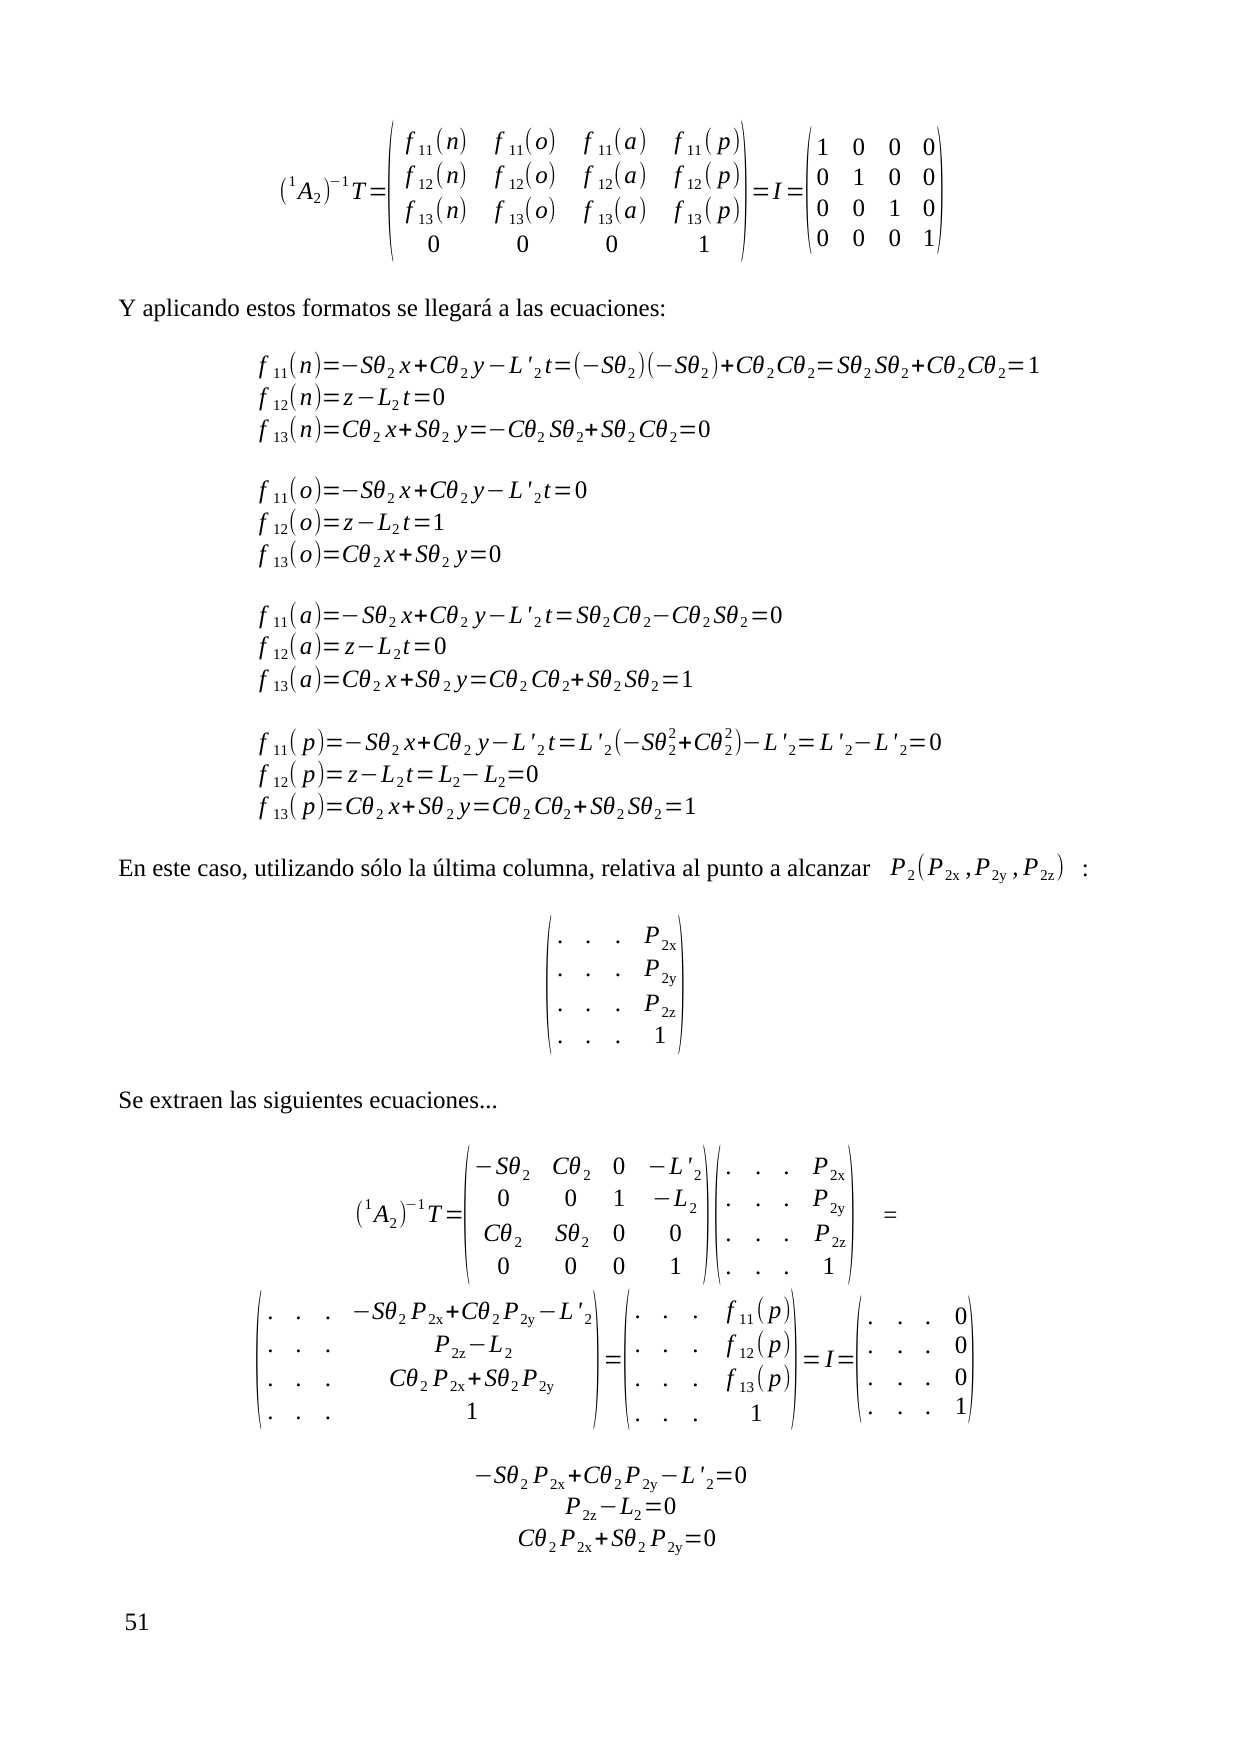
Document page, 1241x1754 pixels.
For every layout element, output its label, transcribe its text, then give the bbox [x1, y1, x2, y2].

text Y aplicando estos formatos se llegará a las ecuaciones: [118, 293, 1122, 321]
text Se extraen las siguientes ecuaciones... [118, 1085, 1122, 1114]
text En este caso, utilizando sólo la última columna, relativa al punto a alcanzar: [118, 852, 1122, 884]
text = [118, 1143, 1122, 1287]
